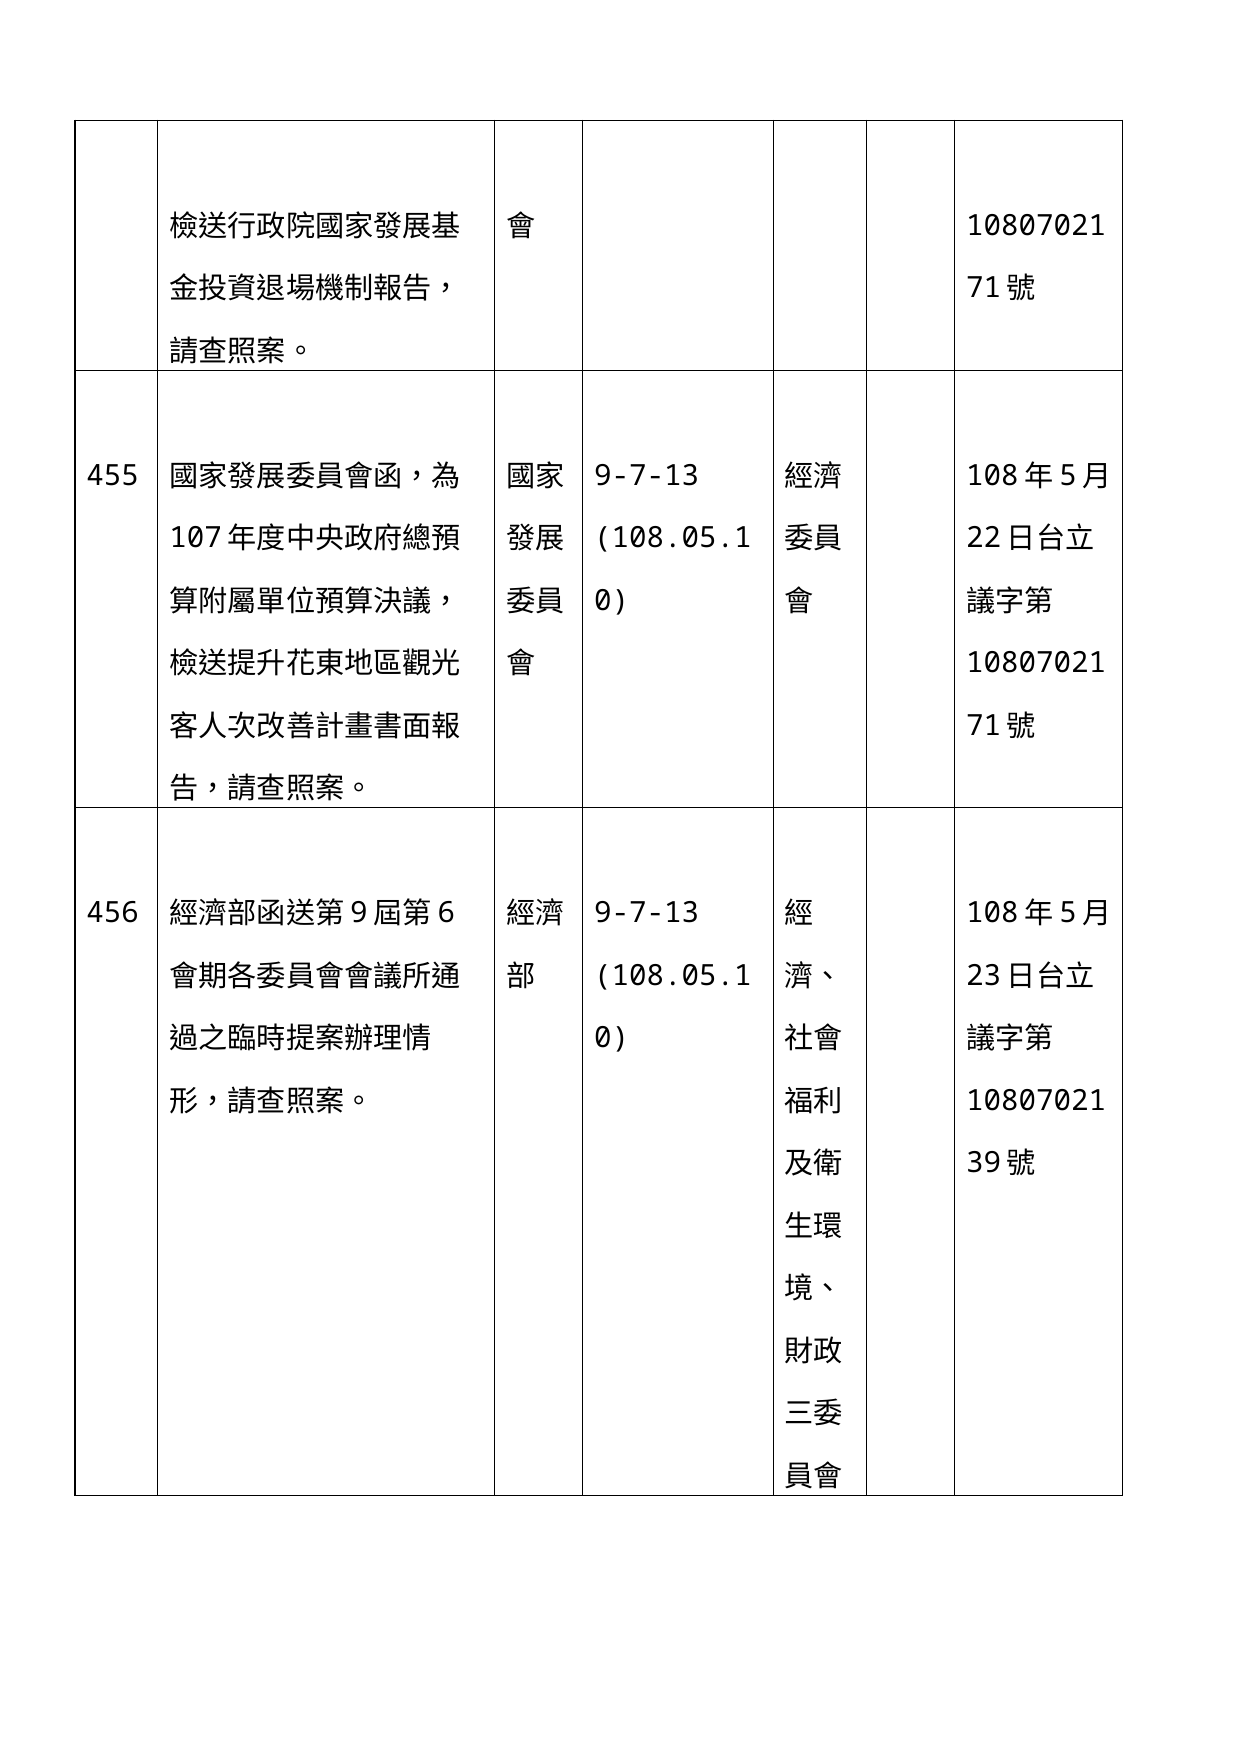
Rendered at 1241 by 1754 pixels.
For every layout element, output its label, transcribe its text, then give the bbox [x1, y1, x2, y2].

table_cell 108年5月23日台立議字第1080702139號 [955, 808, 1122, 1494]
table_cell 國家發展委員會函，為107年度中央政府總預算附屬單位預算決議，檢送提升花東地區觀光客人次改善計畫書面報告，請查照案。 [158, 371, 494, 807]
table_cell 108年5月22日台立議字第1080702171號 [955, 371, 1122, 807]
table_cell 經濟部函送第9屆第6會期各委員會會議所通過之臨時提案辦理情形，請查照案。 [158, 808, 494, 1494]
table_cell [867, 808, 954, 1494]
table_cell 455 [76, 371, 157, 807]
table_cell [774, 121, 866, 369]
table_cell 9-7-13 (108.05.10) [583, 371, 773, 807]
table_cell [867, 121, 954, 369]
table_cell 1080702171號 [955, 121, 1122, 369]
table_cell [583, 121, 773, 369]
table_cell [867, 371, 954, 807]
table_cell [76, 121, 157, 369]
table_cell 檢送行政院國家發展基金投資退場機制報告，請查照案。 [158, 121, 494, 369]
table_cell 456 [76, 808, 157, 1494]
table_cell 國家發展委員會 [495, 371, 582, 807]
table_cell 經濟委員會 [774, 371, 866, 807]
table_cell 經濟、社會福利及衛生環境、財政三委員會 [774, 808, 866, 1494]
table_cell 經濟部 [495, 808, 582, 1494]
table_cell 會 [495, 121, 582, 369]
table_cell 9-7-13 (108.05.10) [583, 808, 773, 1494]
